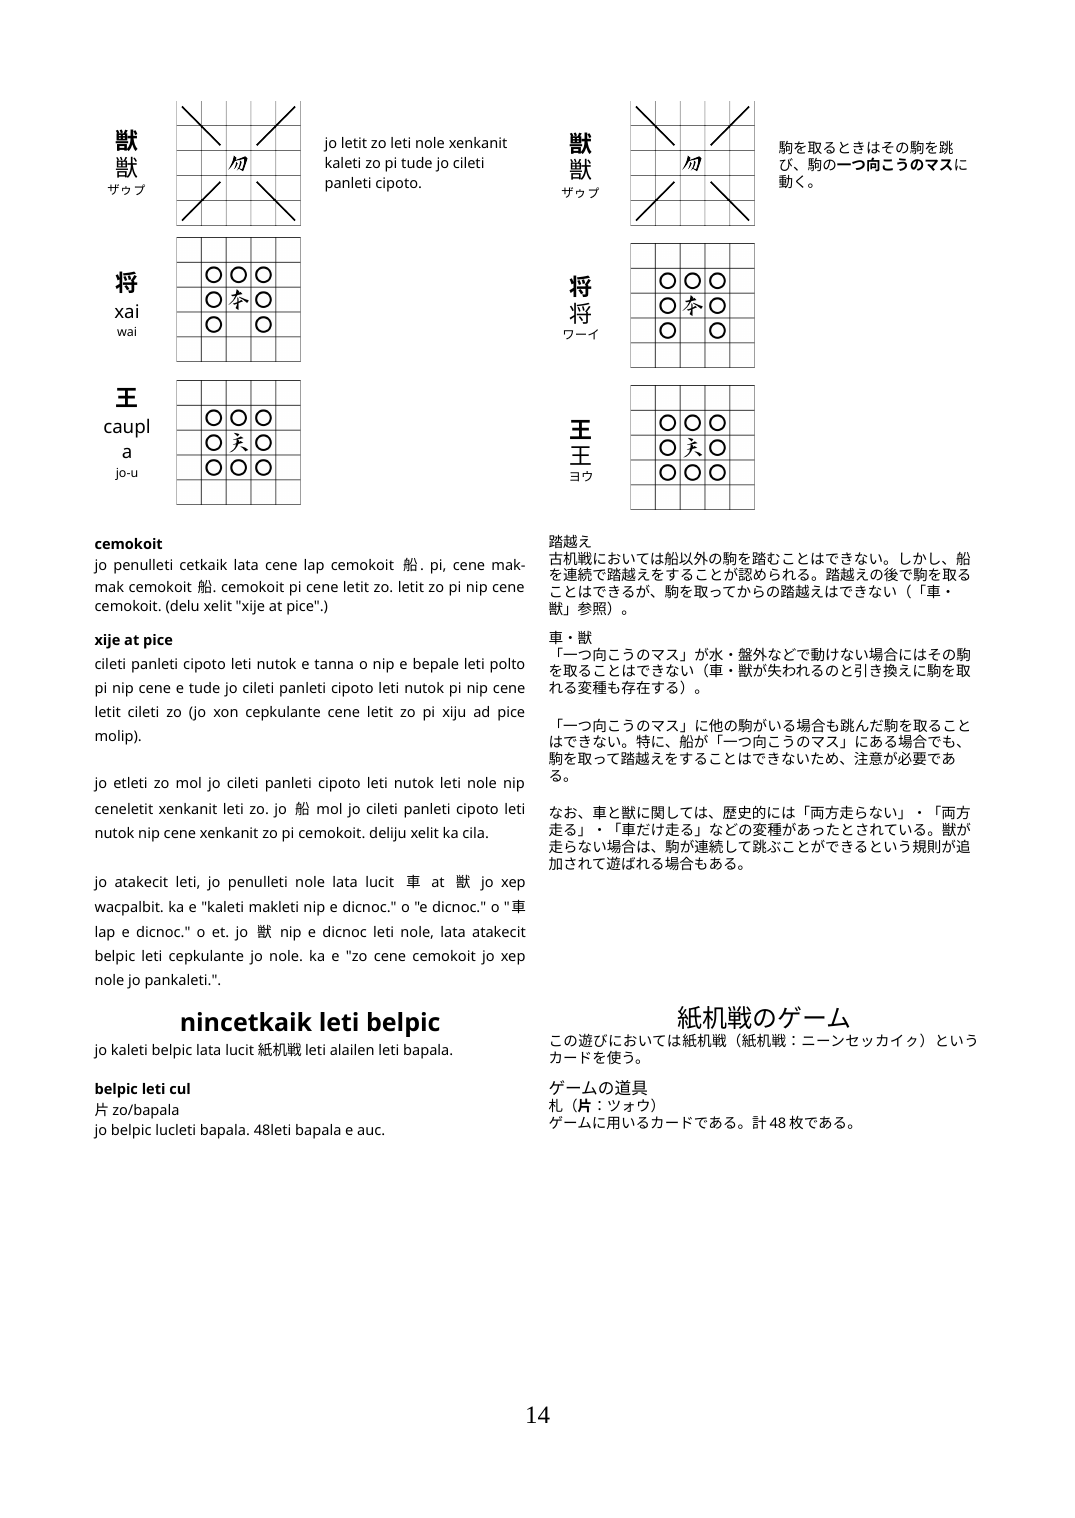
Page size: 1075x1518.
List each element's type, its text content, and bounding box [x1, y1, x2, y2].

table_cell [613, 95, 772, 237]
table_cell cemokoit jo penulleti cetkaik lata cene lap cemokoit 船. pi, cene mak-mak cemokoit 船. cemokoit pi cene letit zo. letit zo pi nip cene cemokoit. (delu xelit "xije at pice".) [89, 528, 531, 624]
picture [176, 237, 301, 362]
picture [630, 101, 755, 226]
picture [630, 385, 755, 510]
table_cell ゲームの道具 札（片：ツォウ） ゲームに用いるカードである。計48枚である。 [543, 1073, 985, 1145]
table_cell 王 caupla jo-u [96, 374, 158, 487]
table_cell 駒を取るときはその駒を跳び、駒の一つ向こうのマスに動く。 [773, 95, 985, 237]
table_cell xije at pice cileti panleti cipoto leti nutok e tanna o nip e bepale leti polto pi nip cene e tude jo cileti panleti cipoto leti nutok pi nip cene letit cileti zo (jo xon cepkulante cene letit zo pi xiju ad pice molip). jo etleti zo mol jo cileti panleti cipoto leti nutok leti nole nip ceneletit xenkanit leti zo. jo 船 mol jo cileti panleti cipoto leti nutok nip cene xenkanit zo pi cemokoit. deliju xelit ka cila. jo atakecit leti, jo penulleti nole lata lucit 車 at 獣 jo xep wacpalbit. ka e "kaleti makleti nip e dicnoc." o "e dicnoc." o "車 lap e dicnoc." o et. jo 獣 nip e dicnoc leti nole, lata atakecit belpic leti cepkulante jo nole. ka e "zo cene cemokoit jo xep nole jo pankaleti.". [89, 625, 531, 999]
table_cell [159, 232, 318, 373]
table_cell 獣 獣 ザゥㇷ゚ [96, 95, 158, 231]
table_cell 将 将 ワーイ [549, 238, 612, 379]
table_cell [532, 528, 542, 624]
table_cell [773, 238, 985, 379]
table_cell [319, 374, 531, 487]
table_cell [613, 238, 772, 379]
table_cell 車・獣 「一つ向こうのマス」が水・盤外などで動けない場合にはその駒を取ることはできない（車・獣が失われるのと引き換えに駒を取れる変種も存在する）。 「一つ向こうのマス」に他の駒がいる場合も跳んだ駒を取ることはできない。特に、船が「一つ向こうのマス」にある場合でも、駒を取って踏越えをすることはできないため、注意が必要である。 なお、車と獣に関しては、歴史的には「両方走らない」・「両方走る」・「車だけ走る」などの変種があったとされている。獣が走らない場合は、駒が連続して跳ぶことができるという規則が追加されて遊ばれる場合もある。 [543, 625, 985, 999]
table_cell [532, 89, 542, 528]
table_cell jo letit zo leti nole xenkanit kaleti zo pi tude jo cileti panleti cipoto. [319, 95, 531, 231]
table_cell nincetkaik leti belpic jo kaleti belpic lata lucit 紙机戦 leti alailen leti bapala. [89, 999, 531, 1073]
table_cell 王 王 ヨウ [549, 380, 612, 521]
table_cell [532, 625, 542, 999]
table_cell 獣 獣 ザゥㇷ゚ [549, 95, 612, 237]
table_cell [159, 95, 318, 231]
table_cell [89, 89, 531, 528]
table_cell 紙机戦のゲーム この遊びにおいては紙机戦（紙机戦：ニーンセッカイㇰ）というカードを使う。 [543, 999, 985, 1073]
picture [176, 101, 301, 226]
table_cell [532, 999, 542, 1073]
table_cell 踏越え 古机戦においては船以外の駒を踏むことはできない。しかし、船を連続で踏越えをすることが認められる。踏越えの後で駒を取ることはできるが、駒を取ってからの踏越えはできない（「車・獣」参照）。 [543, 528, 985, 624]
table_cell [543, 89, 985, 528]
table_cell [532, 1073, 542, 1145]
table_cell [159, 374, 318, 487]
table_cell belpic leti cul 片 zo/bapala jo belpic lucleti bapala. 48leti bapala e auc. [89, 1073, 531, 1145]
table_cell [613, 380, 772, 521]
table_cell [773, 380, 985, 521]
table_cell 将 xai wai [96, 232, 158, 373]
picture [176, 380, 301, 505]
picture [630, 243, 755, 368]
table_cell [319, 232, 531, 373]
